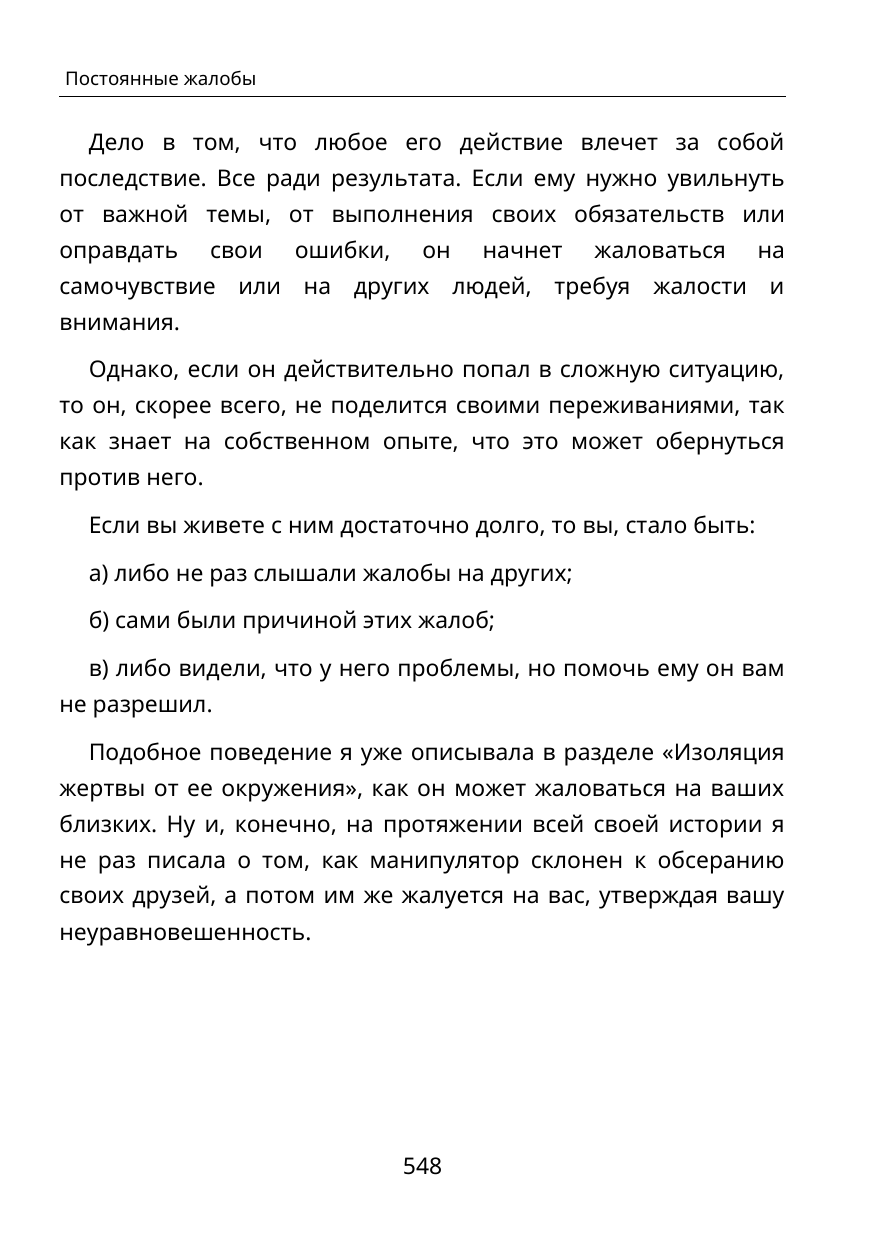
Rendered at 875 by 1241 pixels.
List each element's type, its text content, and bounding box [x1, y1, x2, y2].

text б) сами были причиной этих жалоб; [59, 604, 786, 636]
text Подобное поведение я уже описывала в разделе «Изоляция жертвы от ее окружения», как он может жаловаться на ваших близких. Ну и, конечно, на протяжении всей своей истории я не раз писала о том, как манипулятор склонен к обсеранию своих друзей, а потом им же жалуется на вас, утверждая вашу неуравновешенность. [59, 736, 786, 947]
text Если вы живете с ним достаточно долго, то вы, стало быть: [59, 509, 786, 540]
text Дело в том, что любое его действие влечет за собой последствие. Все ради результата. Если ему нужно увильнуть от важной темы, от выполнения своих обязательств или оправдать свои ошибки, он начнет жаловаться на самочувствие или на других людей, требуя жалости и внимания. [59, 126, 786, 337]
text в) либо видели, что у него проблемы, но помочь ему он вам не разрешил. [59, 652, 786, 719]
text а) либо не раз слышали жалобы на других; [59, 557, 786, 588]
text Однако, если он действительно попал в сложную ситуацию, то он, скорее всего, не поделится своими переживаниями, так как знает на собственном опыте, что это может обернуться против него. [59, 353, 786, 492]
